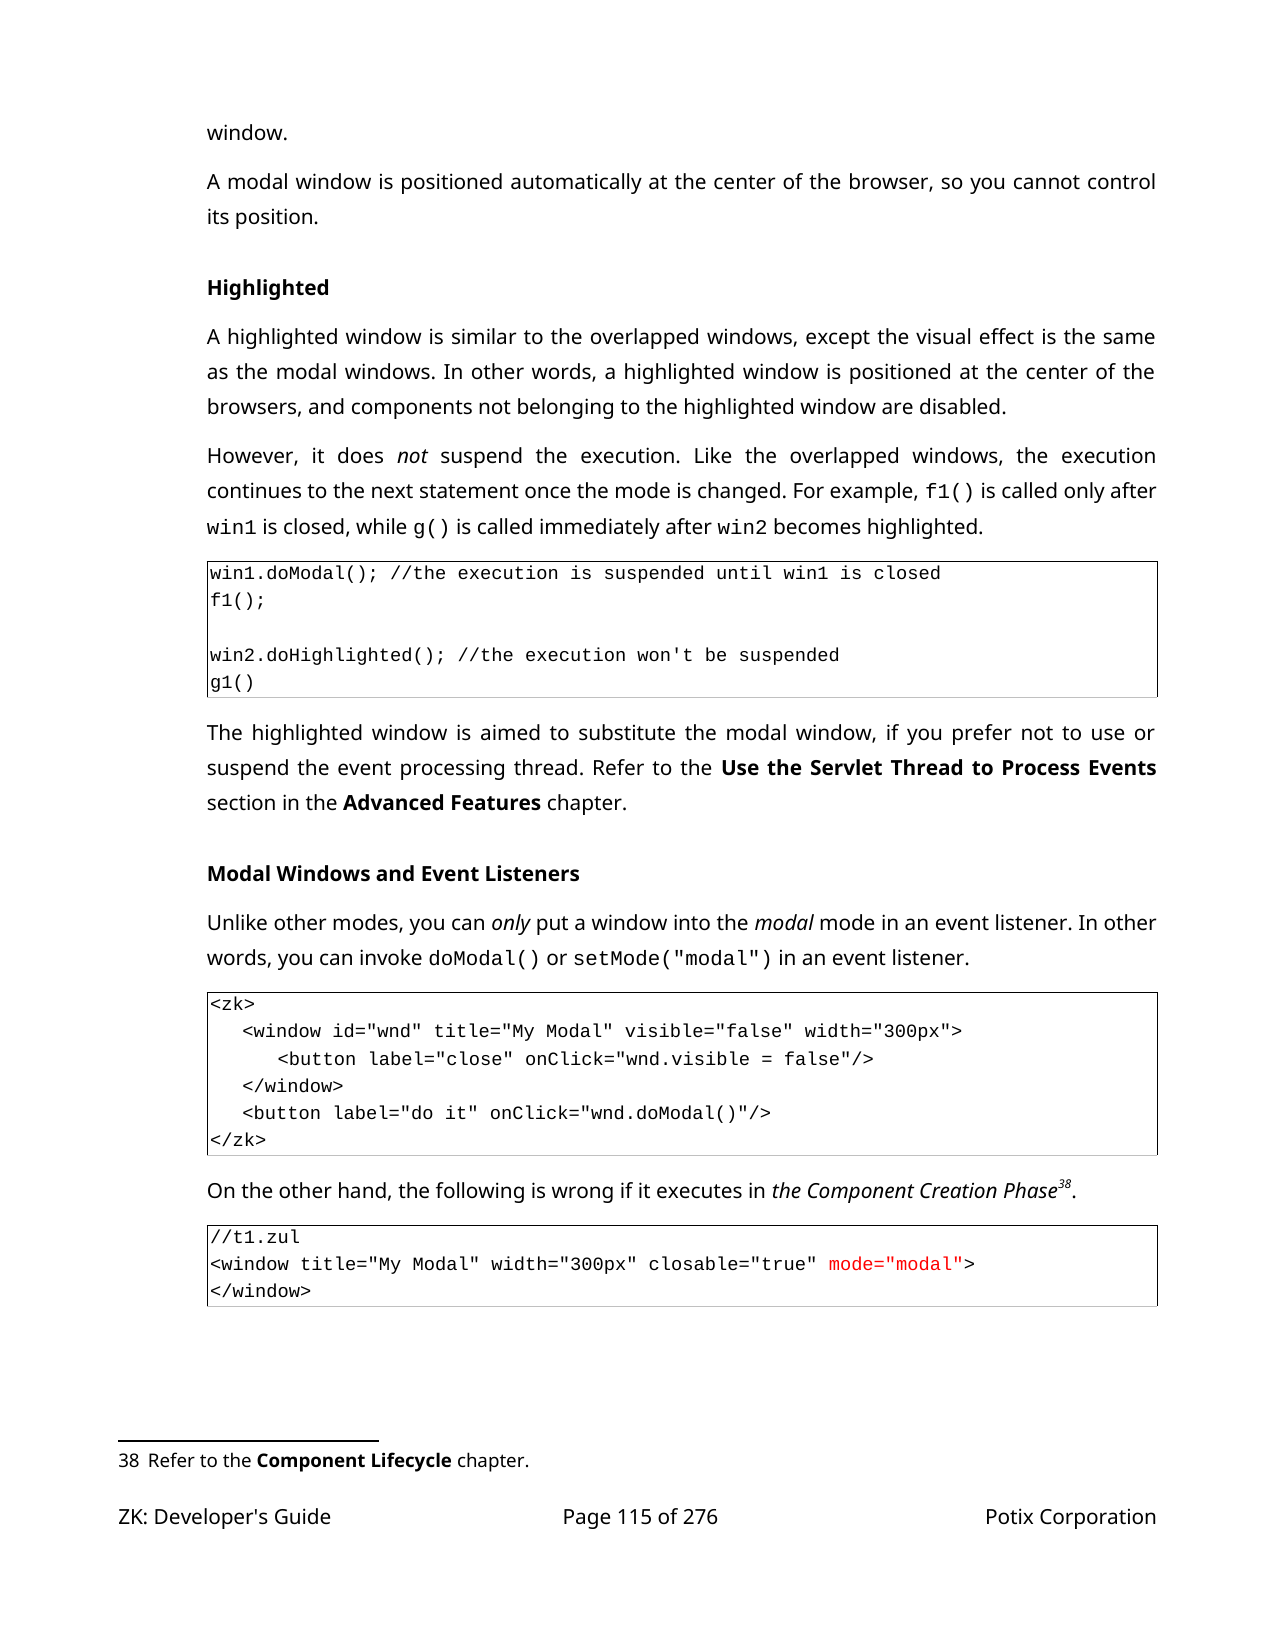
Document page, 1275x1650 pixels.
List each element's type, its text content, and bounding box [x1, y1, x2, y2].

text win2.doHighlighted(); //the execution won't be suspended [208, 642, 1157, 667]
text The highlighted window is aimed to substitute the modal window, if you prefer not to use or suspend the event processing thread. Refer to the Use the Servlet Thread to Process Events section in the Advanced Features chapter. [207, 718, 1157, 816]
text </zk> [208, 1128, 1157, 1155]
text window. [207, 118, 1157, 146]
text </window> [208, 1073, 1157, 1098]
text However, it does not suspend the execution. Like the overlapped windows, the execution continues to the next statement once the mode is changed. For example, f1() is called only after win1 is closed, while g() is called immediately after win2 becomes highlighted. [207, 441, 1157, 540]
text On the other hand, the following is wrong if it executes in the Component Creation Phase. [207, 1176, 1157, 1204]
text g1() [208, 670, 1157, 697]
text Refer to the Component Lifecycle chapter. [118, 1447, 1157, 1473]
text //t1.zul [208, 1226, 1157, 1249]
text </window> [208, 1279, 1157, 1306]
text Unlike other modes, you can only put a window into the modal mode in an event listener. In other words, you can invoke doModal() or setMode("modal") in an event listener. [207, 908, 1157, 971]
text <zk> [208, 993, 1157, 1016]
text <window id="wnd" title="My Modal" visible="false" width="300px"> [208, 1019, 1157, 1043]
subtitle Modal Windows and Event Listeners [207, 859, 1157, 887]
text <button label="do it" onClick="wnd.doModal()"/> [208, 1101, 1157, 1125]
text f1(); [208, 588, 1157, 612]
subtitle Highlighted [207, 273, 1157, 301]
text A modal window is positioned automatically at the center of the browser, so you cannot control its position. [207, 167, 1157, 230]
text <window title="My Modal" width="300px" closable="true" mode="modal"> [208, 1252, 1157, 1276]
text win1.doModal(); //the execution is suspended until win1 is closed [208, 562, 1157, 585]
text <button label="close" onClick="wnd.visible = false"/> [208, 1046, 1157, 1071]
text A highlighted window is similar to the overlapped windows, except the visual effect is the same as the modal windows. In other words, a highlighted window is positioned at the center of the browsers, and components not belonging to the highlighted window are disabled. [207, 322, 1157, 420]
